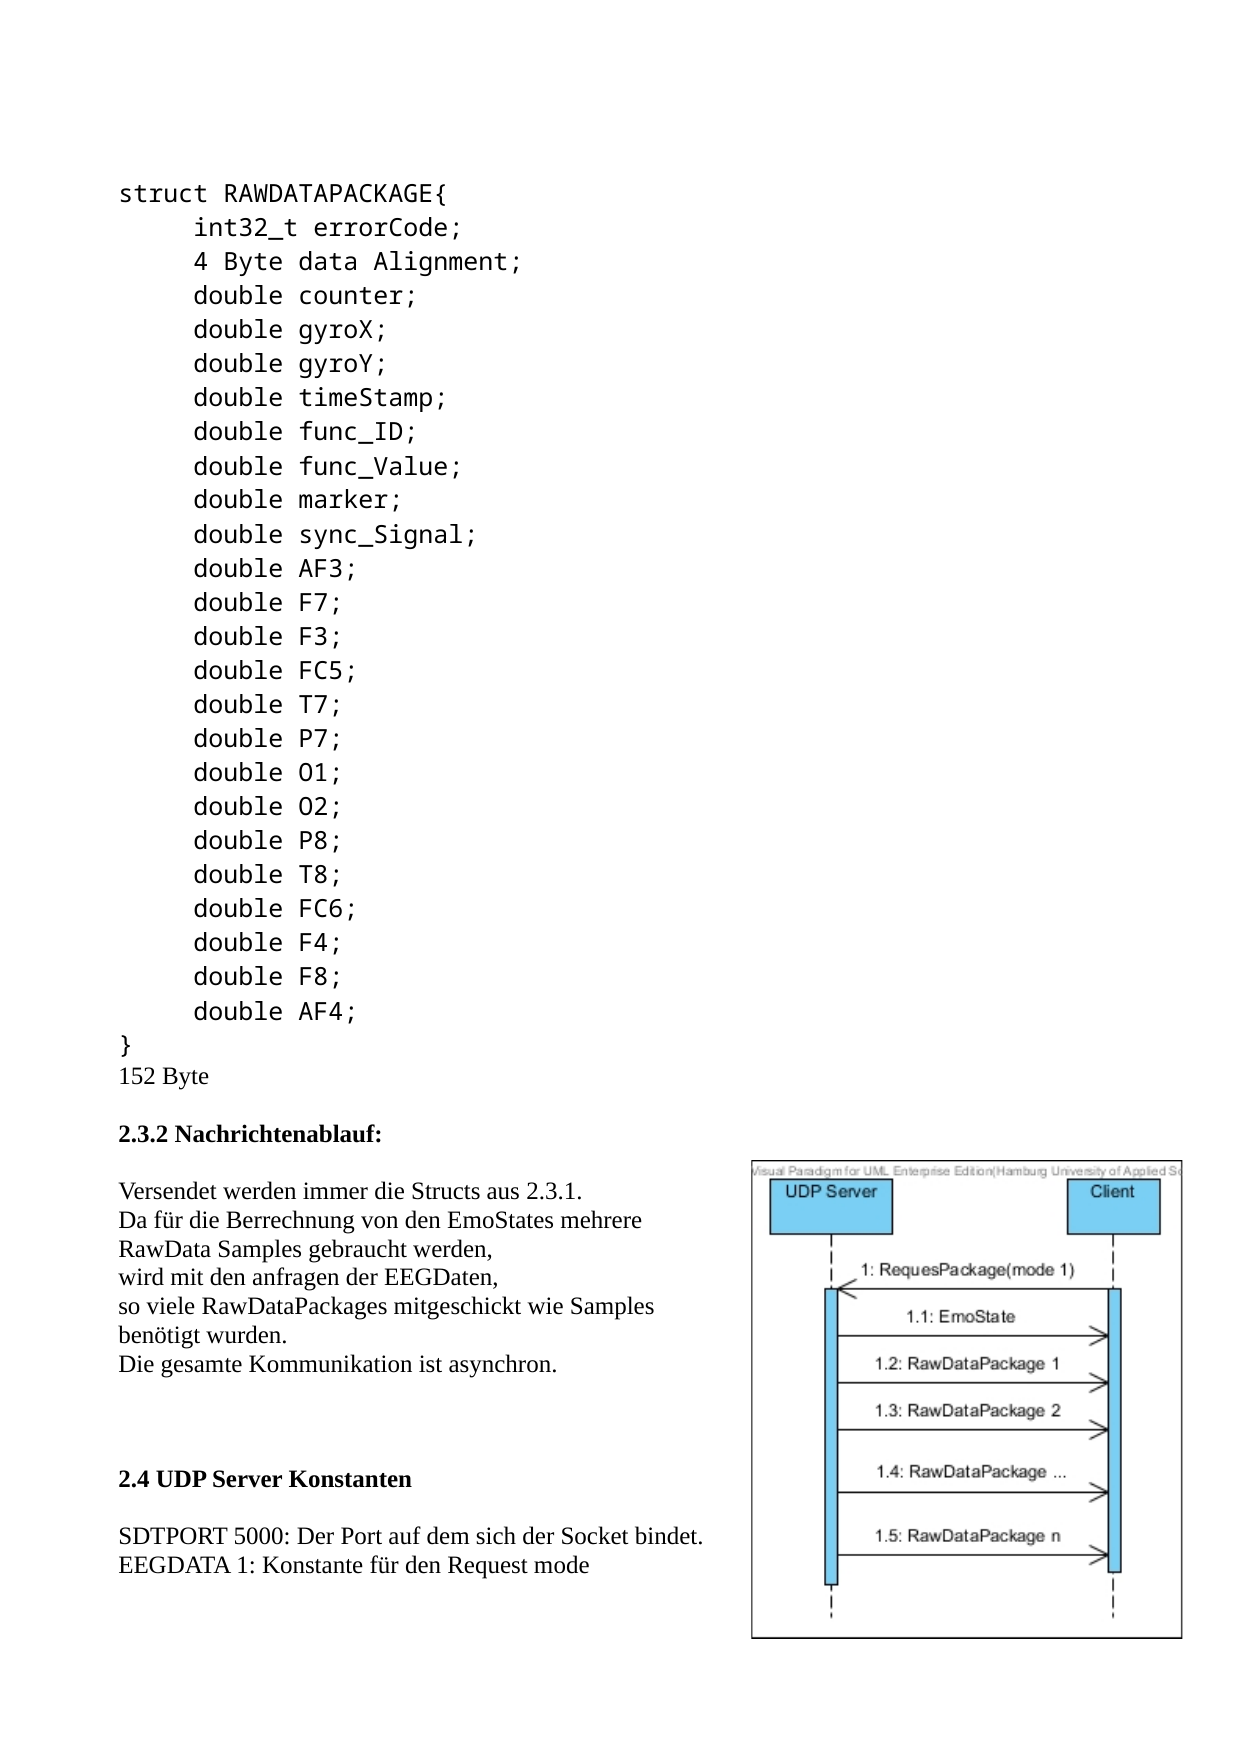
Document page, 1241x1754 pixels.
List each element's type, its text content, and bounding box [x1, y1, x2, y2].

text } [118, 1027, 1122, 1061]
text double F8; [118, 959, 1122, 993]
text Die gesamte Kommunikation ist asynchron. [118, 1349, 751, 1377]
text double counter; [118, 278, 1122, 312]
text Versendet werden immer die Structs aus 2.3.1. [118, 1176, 751, 1205]
text double P8; [118, 823, 1122, 857]
text benötigt wurden. [118, 1320, 751, 1349]
text 4 Byte data Alignment; [118, 244, 1122, 278]
text double AF3; [118, 550, 1122, 584]
text double FC6; [118, 891, 1122, 925]
text 2.3.2 Nachrichtenablauf: [118, 1119, 1122, 1147]
text double P7; [118, 721, 1122, 755]
text double gyroX; [118, 312, 1122, 346]
text double T8; [118, 857, 1122, 891]
text 2.4 UDP Server Konstanten [118, 1464, 751, 1492]
text double T7; [118, 687, 1122, 721]
text int32_t errorCode; [118, 210, 1122, 244]
text double F4; [118, 925, 1122, 959]
text EEGDATA 1: Konstante für den Request mode [118, 1550, 751, 1579]
text double func_ID; [118, 414, 1122, 448]
text Da für die Berrechnung von den EmoStates mehrere [118, 1205, 751, 1234]
text struct RAWDATAPACKAGE{ [118, 176, 1122, 210]
text double F7; [118, 584, 1122, 618]
text double marker; [118, 482, 1122, 516]
text double O2; [118, 789, 1122, 823]
text double gyroY; [118, 346, 1122, 380]
text double timeStamp; [118, 380, 1122, 414]
text RawData Samples gebraucht werden, [118, 1234, 751, 1262]
text double FC5; [118, 652, 1122, 687]
text so viele RawDataPackages mitgeschickt wie Samples [118, 1291, 751, 1320]
text double sync_Signal; [118, 516, 1122, 550]
text double AF4; [118, 993, 1122, 1027]
picture [751, 1160, 1183, 1639]
text 152 Byte [118, 1061, 1122, 1090]
text wird mit den anfragen der EEGDaten, [118, 1262, 751, 1291]
text double func_Value; [118, 448, 1122, 482]
text double O1; [118, 755, 1122, 789]
text SDTPORT 5000: Der Port auf dem sich der Socket bindet. [118, 1521, 751, 1550]
text double F3; [118, 618, 1122, 652]
